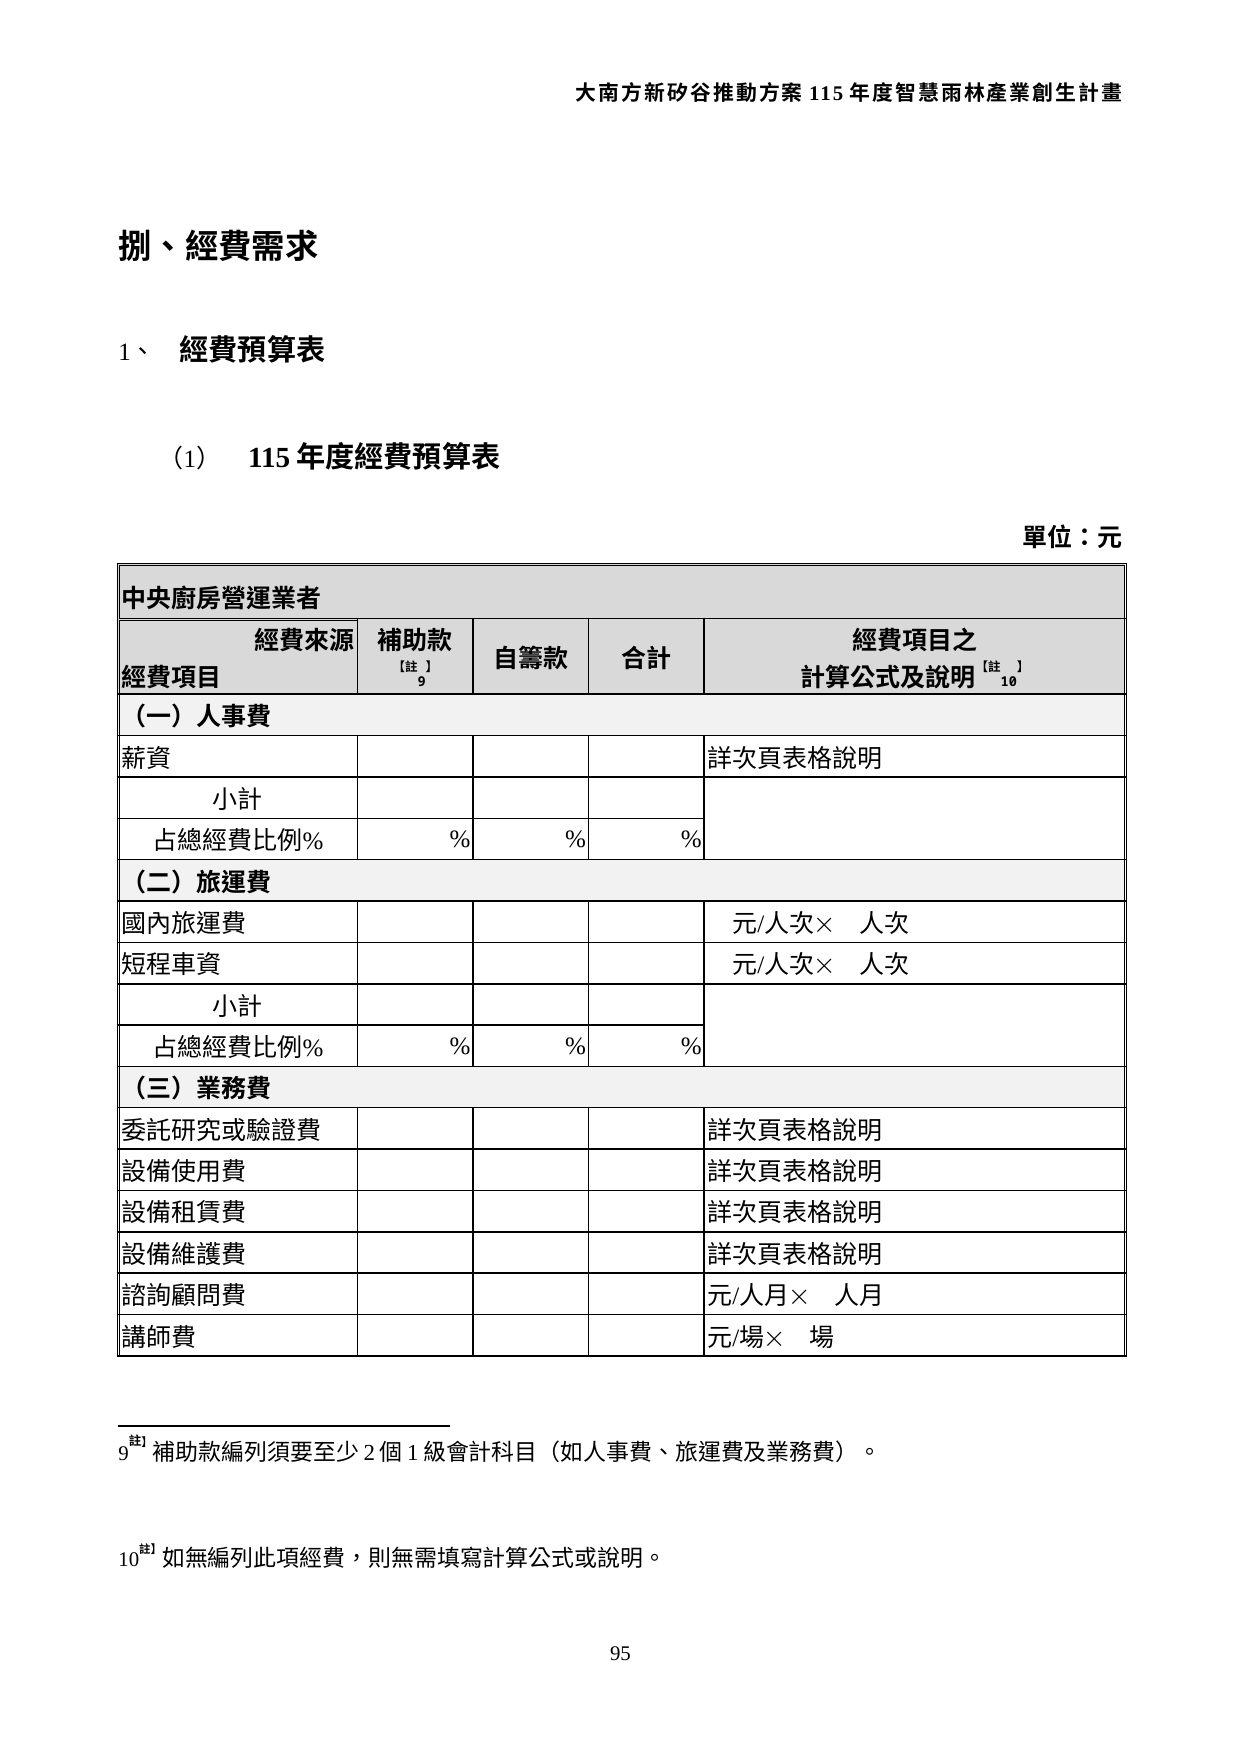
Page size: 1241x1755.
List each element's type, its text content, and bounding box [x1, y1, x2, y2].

table_cell [474, 1108, 588, 1148]
table_cell [474, 736, 588, 776]
table_header 中央廚房營運業者 [120, 566, 1124, 618]
table_cell [358, 778, 472, 817]
table_cell [358, 985, 472, 1024]
table_cell 經費來源 經費項目 [120, 621, 357, 693]
table_cell [358, 1191, 472, 1231]
table_cell 合計 [589, 619, 703, 693]
table_cell [474, 1233, 588, 1272]
table_cell 國內旅運費 [120, 902, 357, 941]
table_cell [474, 1274, 588, 1314]
text 單位：元 [118, 505, 1122, 557]
table_cell [474, 985, 588, 1024]
table_cell % [589, 1026, 703, 1066]
table_cell 詳次頁表格說明 [705, 736, 1124, 776]
table_cell 自籌款 [474, 619, 588, 693]
table_cell % [474, 819, 588, 859]
table_cell [589, 778, 703, 817]
table_cell [589, 1150, 703, 1189]
table_cell [589, 902, 703, 941]
table_cell [474, 943, 588, 983]
list 經費預算表 [118, 309, 1122, 372]
table_cell （一）人事費 [120, 695, 1124, 735]
table_cell 元/人次 人次 [705, 943, 1124, 983]
table_cell 詳次頁表格說明 [705, 1108, 1124, 1148]
table_cell % [474, 1026, 588, 1066]
table_cell [474, 778, 588, 817]
table_cell [358, 1233, 472, 1272]
table_cell 小計 [120, 985, 357, 1024]
list 115年度經費預算表 [158, 416, 1122, 478]
table_cell 元/人次 人次 [705, 902, 1124, 941]
table_cell [358, 1315, 472, 1355]
table_cell [589, 985, 703, 1024]
table_cell [705, 985, 1124, 1066]
table_cell 元/人月 人月 [705, 1274, 1124, 1314]
table_cell [589, 1274, 703, 1314]
table_cell 詳次頁表格說明 [705, 1150, 1124, 1189]
table_cell 經費項目之 計算公式及說明【註】 [705, 619, 1124, 693]
table_cell [358, 943, 472, 983]
table_cell [589, 1233, 703, 1272]
table_cell 委託研究或驗證費 [120, 1108, 357, 1148]
table_cell % [358, 819, 472, 859]
table_cell 諮詢顧問費 [120, 1274, 357, 1314]
table_cell 設備維護費 [120, 1233, 357, 1272]
table_cell 占總經費比例% [120, 819, 357, 859]
table_cell [358, 902, 472, 941]
table_cell [474, 1315, 588, 1355]
table_cell 設備使用費 [120, 1150, 357, 1189]
table_cell 薪資 [120, 736, 357, 776]
table_cell % [589, 819, 703, 859]
table_cell 占總經費比例% [120, 1026, 357, 1066]
table_cell 講師費 [120, 1315, 357, 1355]
table_cell 短程車資 [120, 943, 357, 983]
table_cell [589, 1315, 703, 1355]
table_cell [474, 902, 588, 941]
table_cell 元/場 場 [705, 1315, 1124, 1355]
table_cell [589, 1191, 703, 1231]
table_cell （二）旅運費 [120, 860, 1124, 900]
table_cell 詳次頁表格說明 [705, 1191, 1124, 1231]
table_cell [358, 1150, 472, 1189]
table_cell [474, 1150, 588, 1189]
table_cell [589, 1108, 703, 1148]
table_cell [589, 736, 703, 776]
table_cell 補助款 【註】 [358, 619, 472, 693]
table_cell [705, 778, 1124, 859]
table_cell [358, 1274, 472, 1314]
subtitle 捌、經費需求 [118, 203, 1122, 265]
table_cell （三）業務費 [120, 1067, 1124, 1107]
table_cell 小計 [120, 778, 357, 817]
table_cell 設備租賃費 [120, 1191, 357, 1231]
table_cell [474, 1191, 588, 1231]
table_cell 詳次頁表格說明 [705, 1233, 1124, 1272]
table_cell % [358, 1026, 472, 1066]
table_cell [358, 736, 472, 776]
table_cell [589, 943, 703, 983]
table_cell [358, 1108, 472, 1148]
